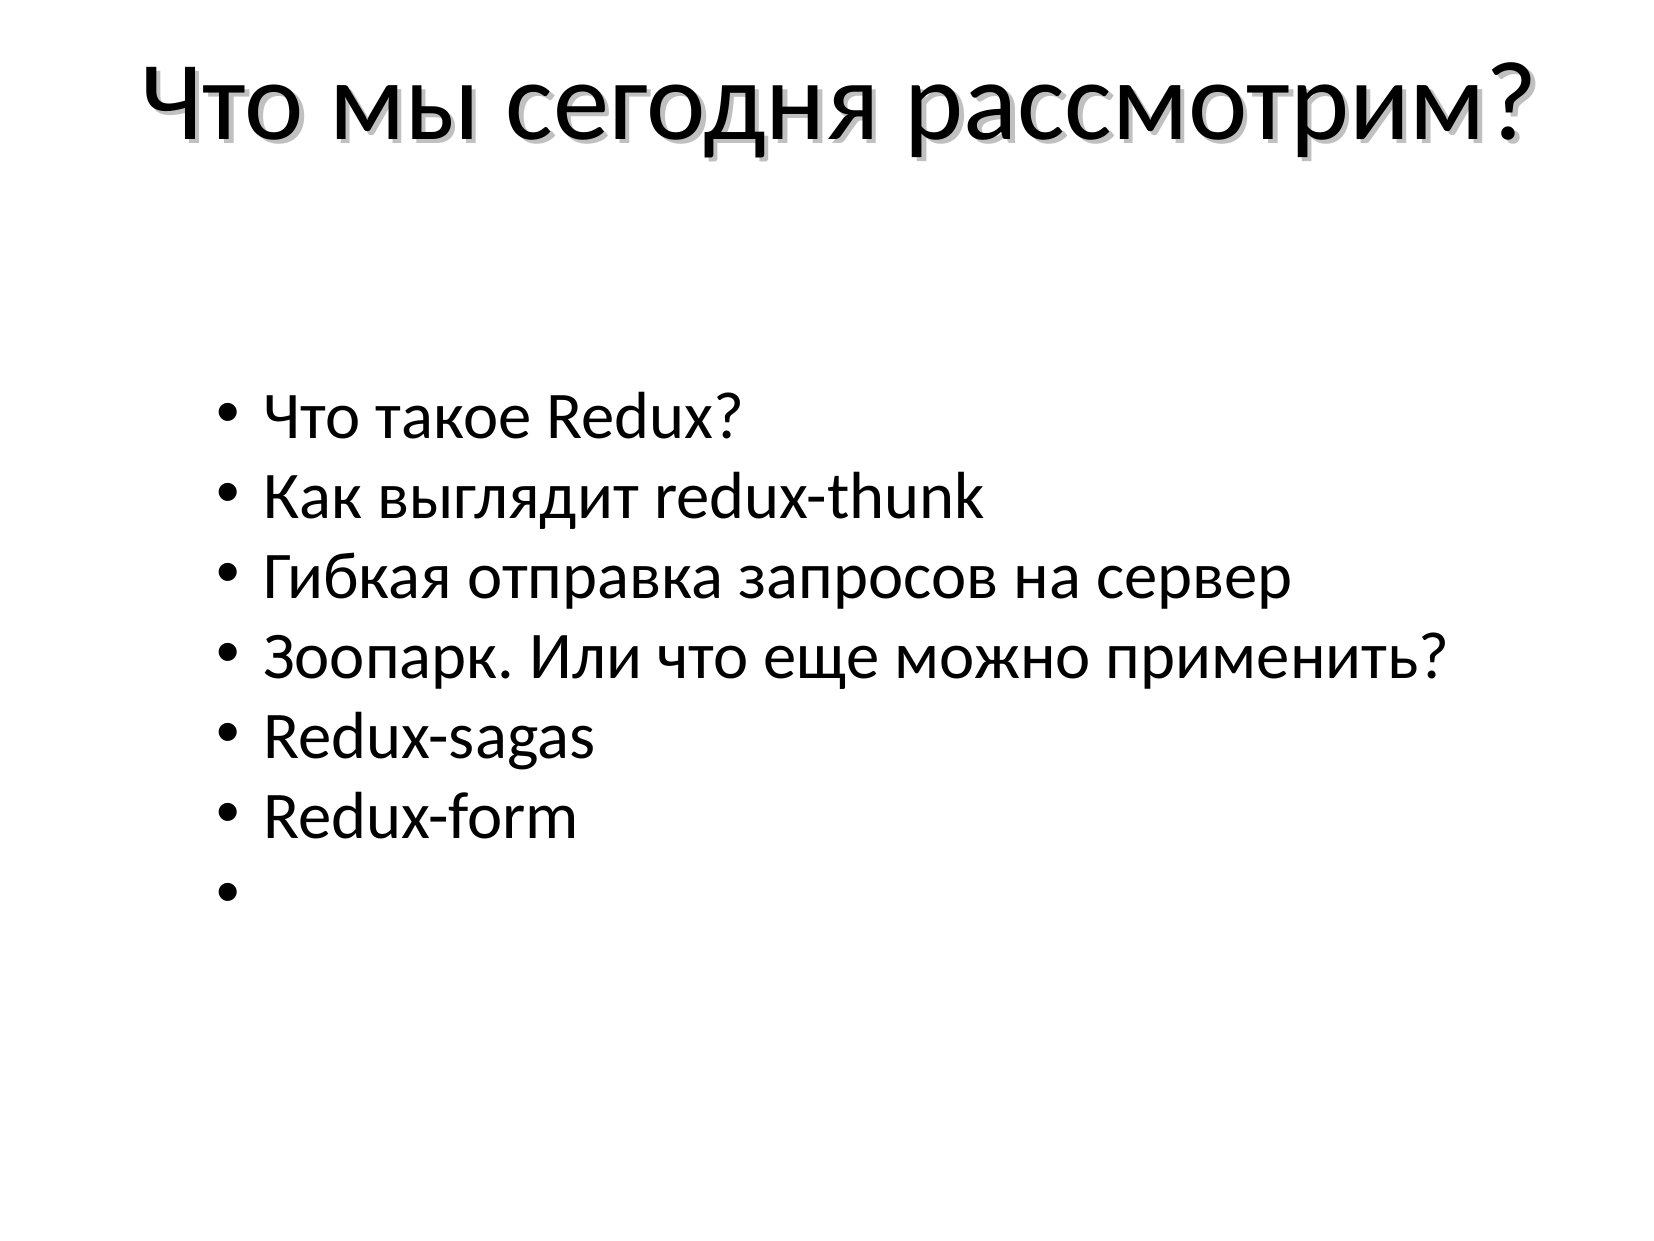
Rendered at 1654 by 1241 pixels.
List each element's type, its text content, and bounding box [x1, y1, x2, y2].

text_box Что такое Redux? Как выглядит redux-thunk Гибкая отправка запросов на сервер Зоопарк. Или что еще можно применить? Redux-sagas Redux-form [201, 364, 1478, 945]
text_box Что мы сегодня рассмотрим? [125, 19, 1554, 169]
